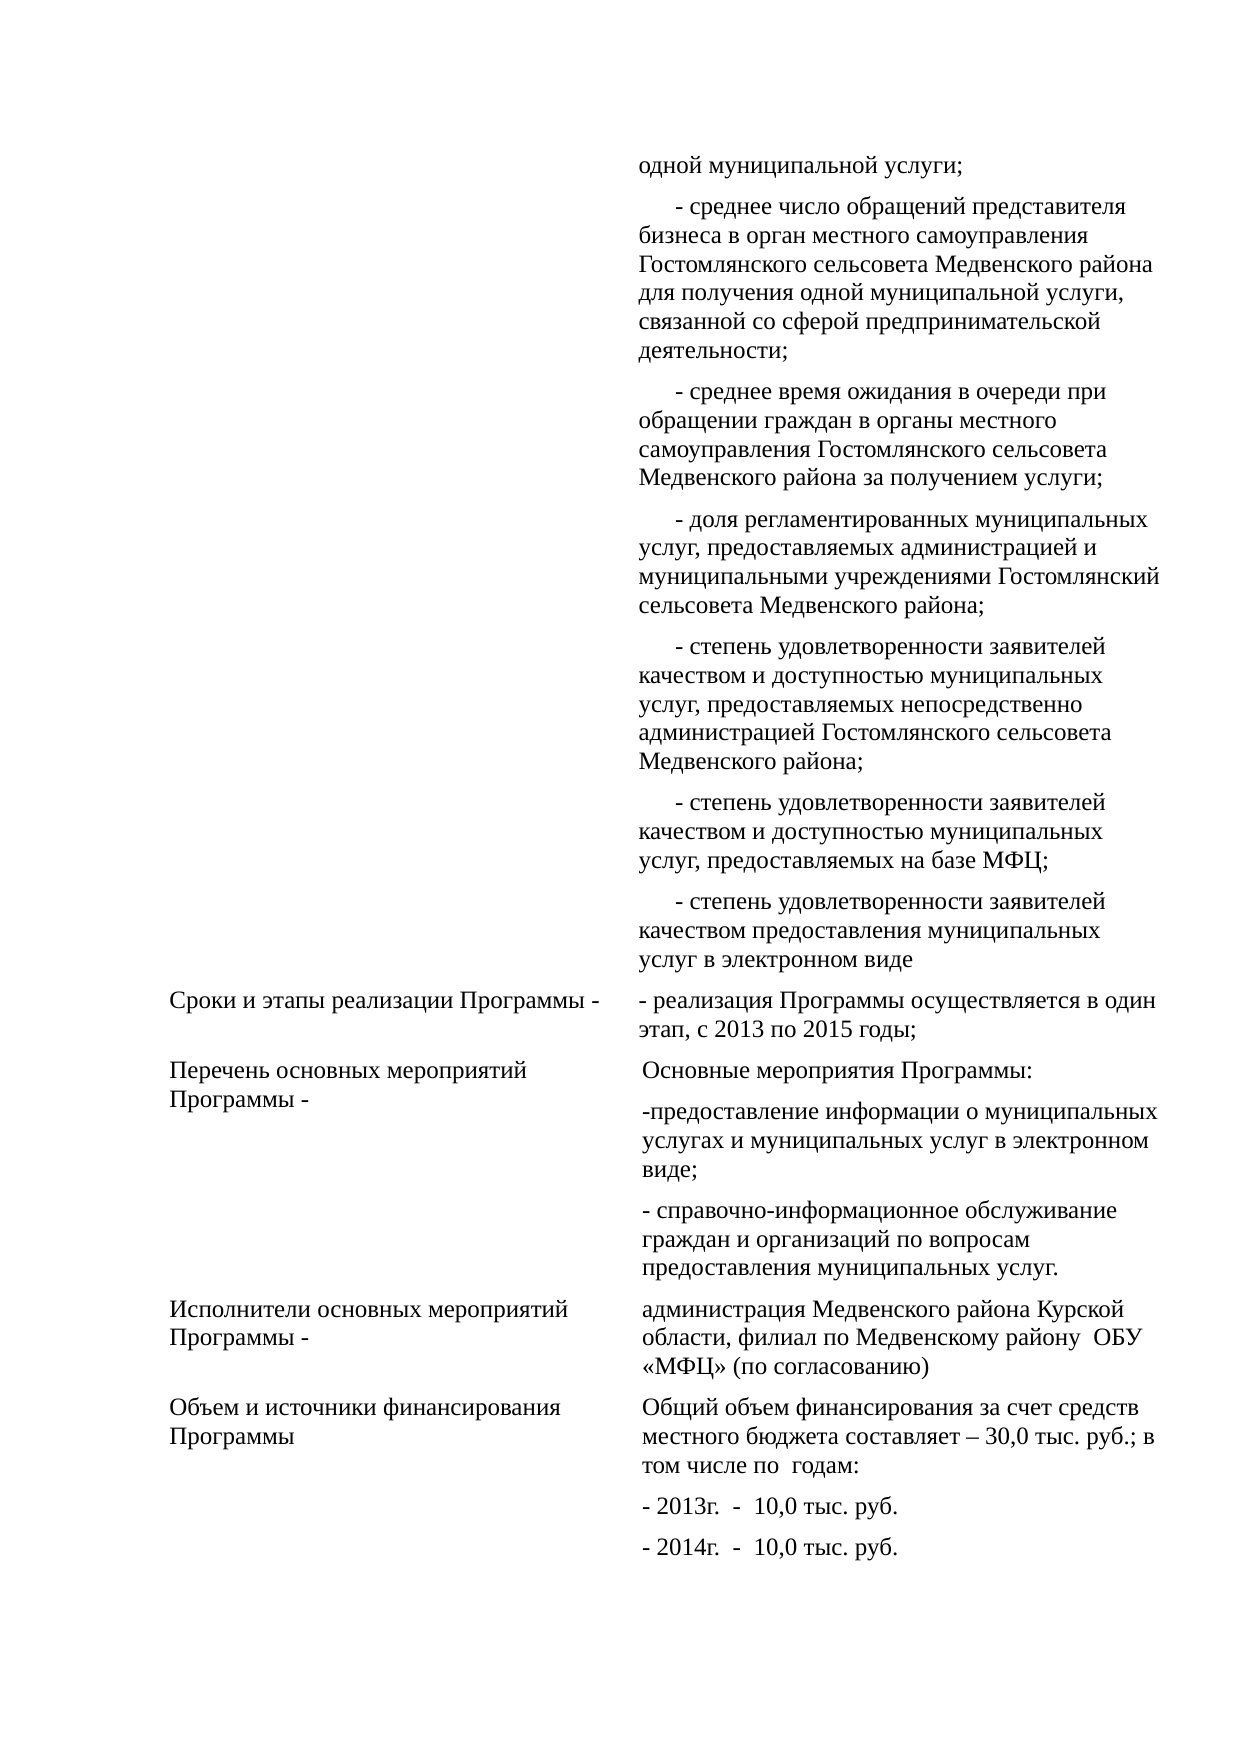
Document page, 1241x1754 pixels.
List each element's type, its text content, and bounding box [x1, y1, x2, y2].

table_cell [158, 150, 627, 985]
table_cell Объем и источники финансирования Программы [158, 1393, 627, 1574]
table_cell Перечень основных мероприятий Программы - [158, 1055, 627, 1294]
table_cell Сроки и этапы реализации Программы - [158, 985, 627, 1055]
table_cell - реализация Программы осуществляется в один этап, с 2013 по 2015 годы; [627, 985, 1173, 1055]
table_cell администрация Медвенского района Курской области, филиал по Медвенскому району ОБУ «МФЦ» (по согласованию) [627, 1294, 1173, 1392]
table_cell одной муниципальной услуги; - среднее число обращений представителя бизнеса в орган местного самоуправления Гостомлянского сельсовета Медвенского района для получения одной муниципальной услуги, связанной со сферой предпринимательской деятельности; - среднее время ожидания в очереди при обращении граждан в органы местного самоуправления Гостомлянского сельсовета Медвенского района за получением услуги; - доля регламентированных муниципальных услуг, предоставляемых администрацией и муниципальными учреждениями Гостомлянский сельсовета Медвенского района; - степень удовлетворенности заявителей качеством и доступностью муниципальных услуг, предоставляемых непосредственно администрацией Гостомлянского сельсовета Медвенского района; - степень удовлетворенности заявителей качеством и доступностью муниципальных услуг, предоставляемых на базе МФЦ; - степень удовлетворенности заявителей качеством предоставления муниципальных услуг в электронном виде [627, 150, 1173, 985]
table_cell Общий объем финансирования за счет средств местного бюджета составляет – 30,0 тыс. руб.; в том числе по годам: - 2013г. - 10,0 тыс. руб. - 2014г. - 10,0 тыс. руб. [627, 1393, 1173, 1574]
table_cell Основные мероприятия Программы: -предоставление информации о муниципальных услугах и муниципальных услуг в электронном виде; - справочно-информационное обслуживание граждан и организаций по вопросам предоставления муниципальных услуг. [627, 1055, 1173, 1294]
table_cell Исполнители основных мероприятий Программы - [158, 1294, 627, 1392]
